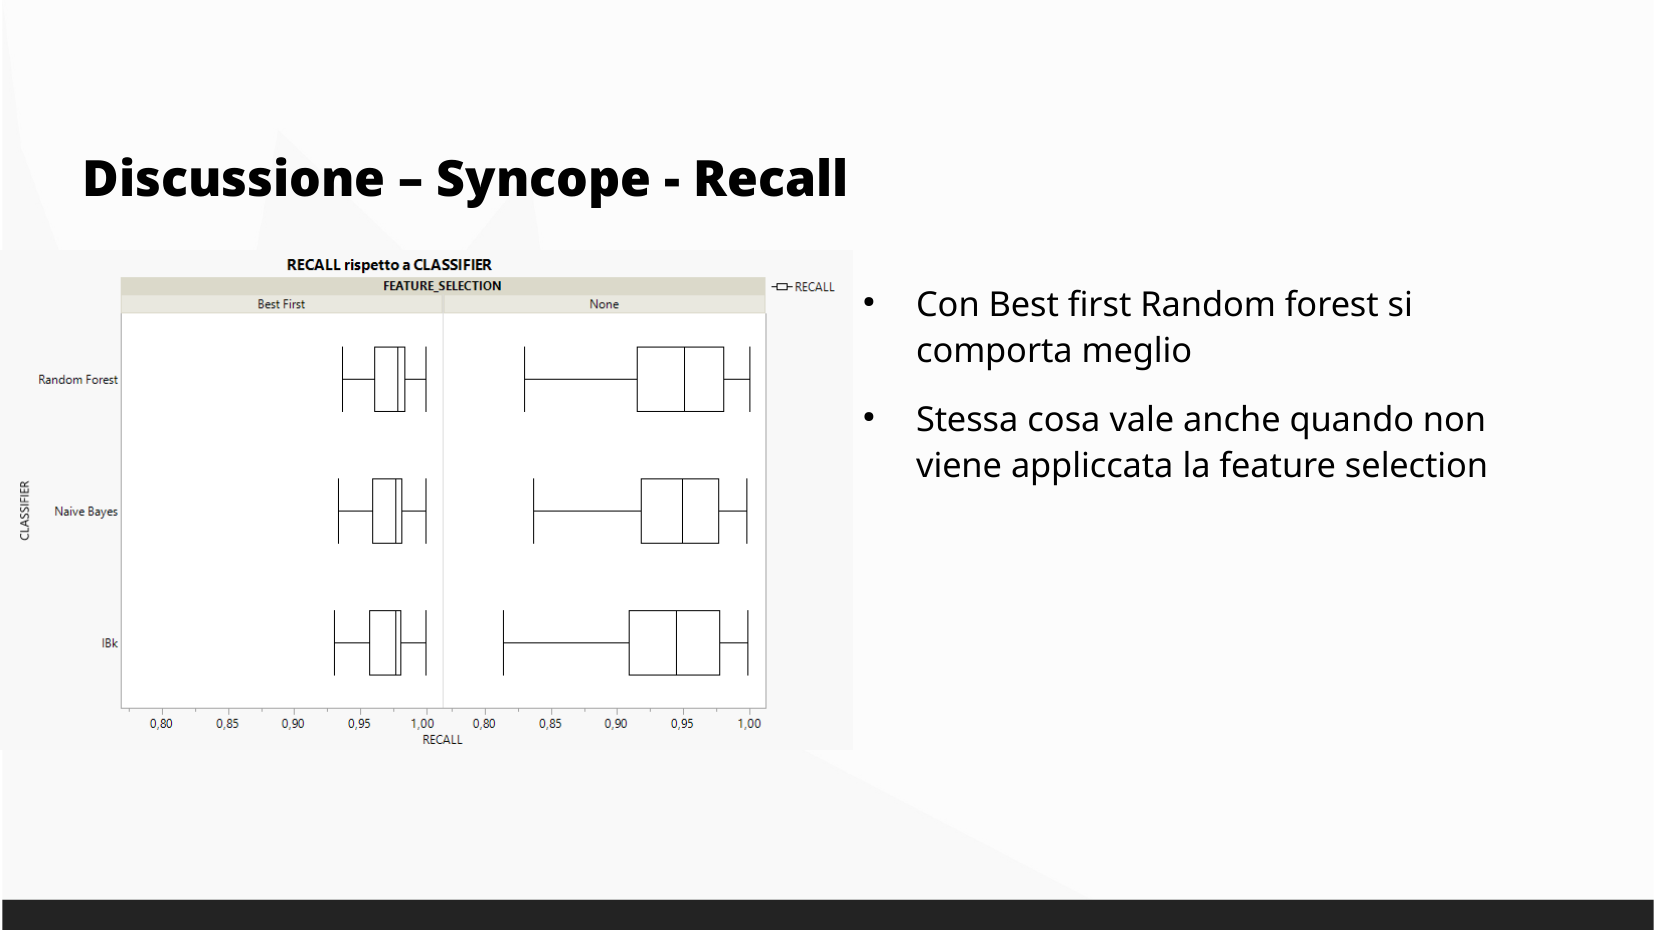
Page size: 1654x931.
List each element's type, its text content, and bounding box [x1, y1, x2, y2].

list Con Best first Random forest si comporta meglio Stessa cosa vale anche quando non viene appliccata la feature selection [845, 279, 1572, 820]
picture [0, 0, 1654, 931]
title Discussione – Syncope - Recall [82, 99, 1571, 255]
